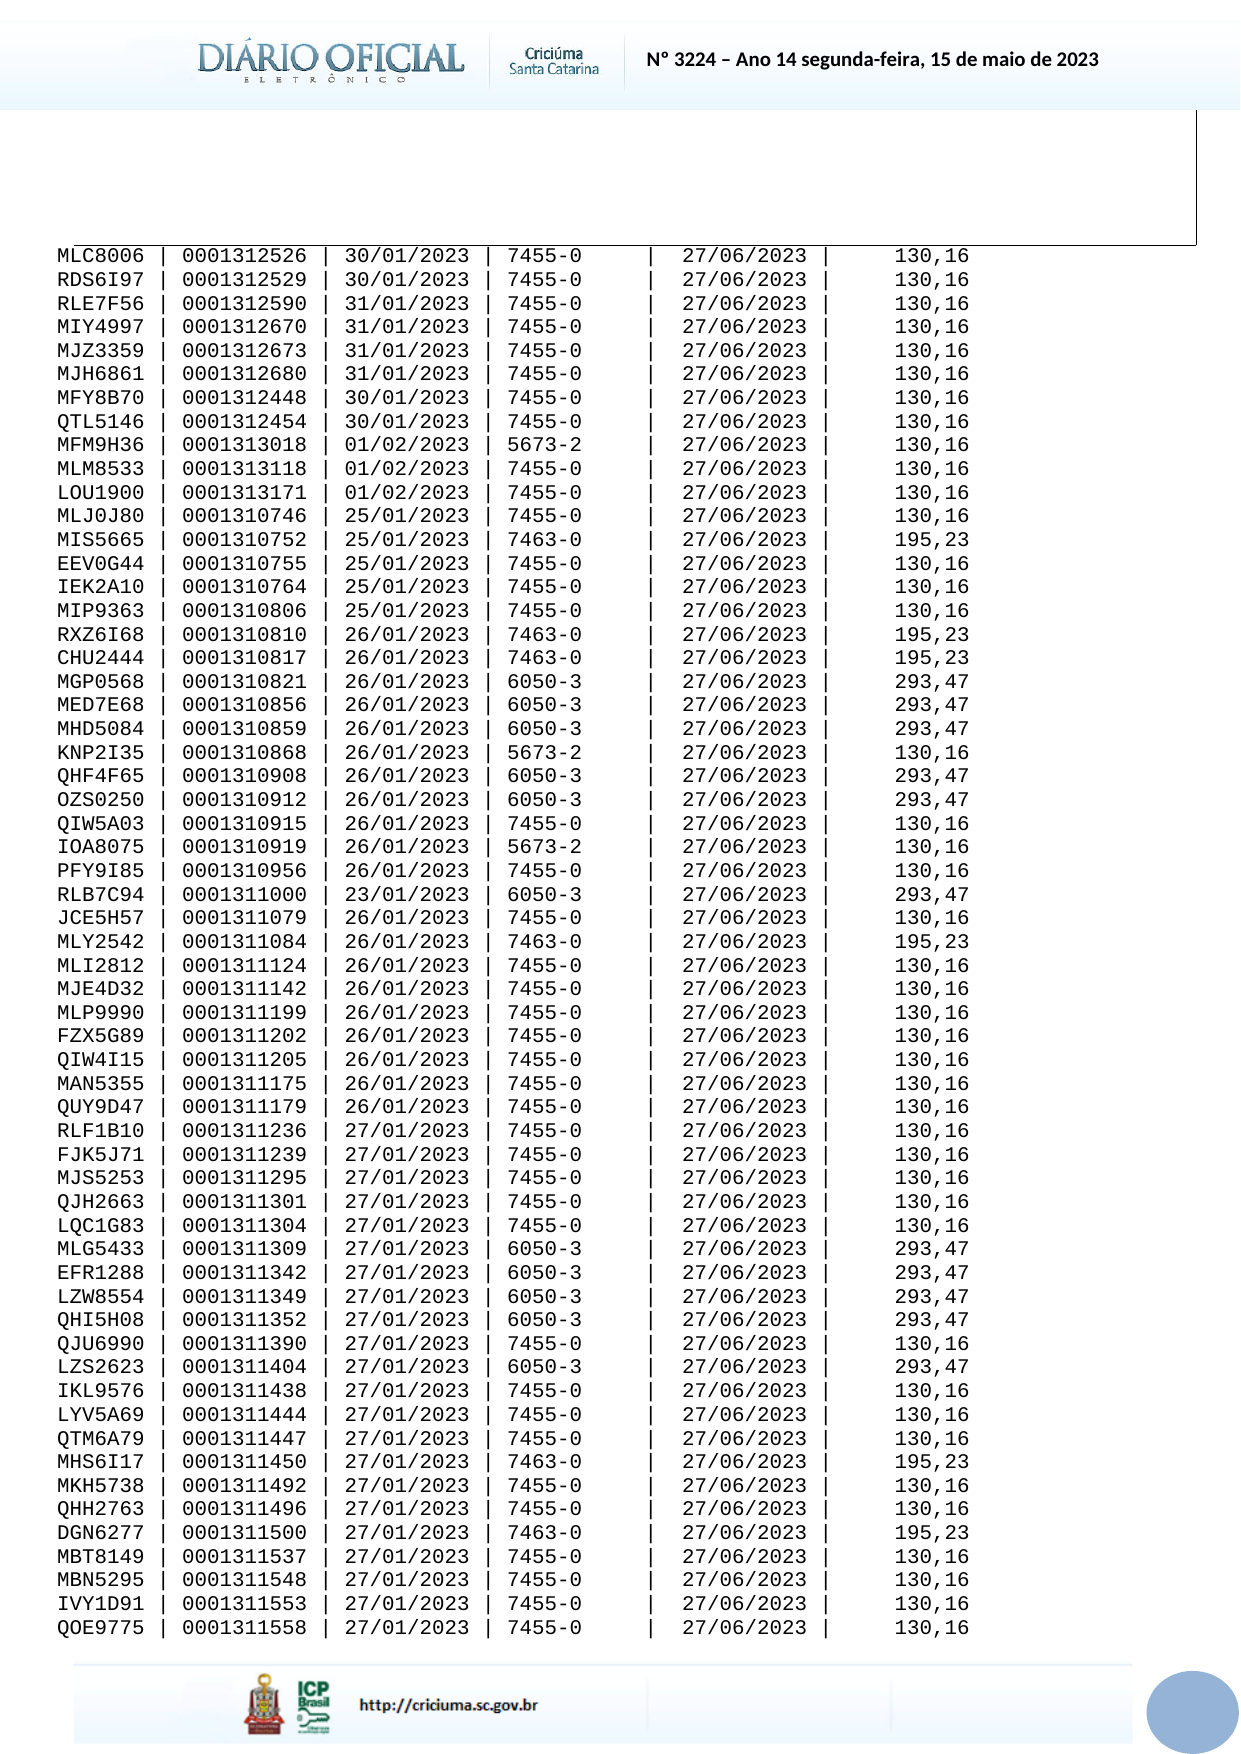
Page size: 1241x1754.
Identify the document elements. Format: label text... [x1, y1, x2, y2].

text RLB7C94 | 0001311000 | 23/01/2023 | 6050-3 | 27/06/2023 | 293,47 [44, 884, 1196, 907]
text MIP9363 | 0001310806 | 25/01/2023 | 7455-0 | 27/06/2023 | 130,16 [44, 600, 1196, 623]
text MJE4D32 | 0001311142 | 26/01/2023 | 7455-0 | 27/06/2023 | 130,16 [44, 978, 1196, 1002]
text MLP9990 | 0001311199 | 26/01/2023 | 7455-0 | 27/06/2023 | 130,16 [44, 1002, 1196, 1026]
text RLF1B10 | 0001311236 | 27/01/2023 | 7455-0 | 27/06/2023 | 130,16 [44, 1120, 1196, 1144]
text MFY8B70 | 0001312448 | 30/01/2023 | 7455-0 | 27/06/2023 | 130,16 [44, 387, 1196, 411]
text PFY9I85 | 0001310956 | 26/01/2023 | 7455-0 | 27/06/2023 | 130,16 [44, 860, 1196, 884]
text CHU2444 | 0001310817 | 26/01/2023 | 7463-0 | 27/06/2023 | 195,23 [44, 647, 1196, 671]
text RLE7F56 | 0001312590 | 31/01/2023 | 7455-0 | 27/06/2023 | 130,16 [44, 292, 1196, 316]
text QOE9775 | 0001311558 | 27/01/2023 | 7455-0 | 27/06/2023 | 130,16 [44, 1617, 1196, 1640]
text OZS0250 | 0001310912 | 26/01/2023 | 6050-3 | 27/06/2023 | 293,47 [44, 789, 1196, 813]
text MJS5253 | 0001311295 | 27/01/2023 | 7455-0 | 27/06/2023 | 130,16 [44, 1167, 1196, 1191]
text RXZ6I68 | 0001310810 | 26/01/2023 | 7463-0 | 27/06/2023 | 195,23 [44, 623, 1196, 647]
text LYV5A69 | 0001311444 | 27/01/2023 | 7455-0 | 27/06/2023 | 130,16 [44, 1404, 1196, 1427]
text QJH2663 | 0001311301 | 27/01/2023 | 7455-0 | 27/06/2023 | 130,16 [44, 1191, 1196, 1215]
text MFM9H36 | 0001313018 | 01/02/2023 | 5673-2 | 27/06/2023 | 130,16 [44, 434, 1196, 458]
text QTM6A79 | 0001311447 | 27/01/2023 | 7455-0 | 27/06/2023 | 130,16 [44, 1427, 1196, 1451]
text RDS6I97 | 0001312529 | 30/01/2023 | 7455-0 | 27/06/2023 | 130,16 [44, 269, 1196, 292]
text MLJ0J80 | 0001310746 | 25/01/2023 | 7455-0 | 27/06/2023 | 130,16 [44, 505, 1196, 529]
text DGN6277 | 0001311500 | 27/01/2023 | 7463-0 | 27/06/2023 | 195,23 [44, 1522, 1196, 1546]
text LQC1G83 | 0001311304 | 27/01/2023 | 7455-0 | 27/06/2023 | 130,16 [44, 1215, 1196, 1238]
text MJZ3359 | 0001312673 | 31/01/2023 | 7455-0 | 27/06/2023 | 130,16 [44, 340, 1196, 363]
text QTL5146 | 0001312454 | 30/01/2023 | 7455-0 | 27/06/2023 | 130,16 [44, 411, 1196, 434]
text IVY1D91 | 0001311553 | 27/01/2023 | 7455-0 | 27/06/2023 | 130,16 [44, 1593, 1196, 1617]
text QIW4I15 | 0001311205 | 26/01/2023 | 7455-0 | 27/06/2023 | 130,16 [44, 1049, 1196, 1073]
text MLY2542 | 0001311084 | 26/01/2023 | 7463-0 | 27/06/2023 | 195,23 [44, 931, 1196, 954]
text LOU1900 | 0001313171 | 01/02/2023 | 7455-0 | 27/06/2023 | 130,16 [44, 482, 1196, 505]
text QHF4F65 | 0001310908 | 26/01/2023 | 6050-3 | 27/06/2023 | 293,47 [44, 765, 1196, 789]
text MLI2812 | 0001311124 | 26/01/2023 | 7455-0 | 27/06/2023 | 130,16 [44, 954, 1196, 978]
text EEV0G44 | 0001310755 | 25/01/2023 | 7455-0 | 27/06/2023 | 130,16 [44, 553, 1196, 576]
text MAN5355 | 0001311175 | 26/01/2023 | 7455-0 | 27/06/2023 | 130,16 [44, 1073, 1196, 1096]
text MGP0568 | 0001310821 | 26/01/2023 | 6050-3 | 27/06/2023 | 293,47 [44, 671, 1196, 694]
text MBT8149 | 0001311537 | 27/01/2023 | 7455-0 | 27/06/2023 | 130,16 [44, 1546, 1196, 1569]
text QJU6990 | 0001311390 | 27/01/2023 | 7455-0 | 27/06/2023 | 130,16 [44, 1333, 1196, 1357]
text LZS2623 | 0001311404 | 27/01/2023 | 6050-3 | 27/06/2023 | 293,47 [44, 1357, 1196, 1380]
text MLM8533 | 0001313118 | 01/02/2023 | 7455-0 | 27/06/2023 | 130,16 [44, 458, 1196, 482]
text IOA8075 | 0001310919 | 26/01/2023 | 5673-2 | 27/06/2023 | 130,16 [44, 836, 1196, 860]
text QIW5A03 | 0001310915 | 26/01/2023 | 7455-0 | 27/06/2023 | 130,16 [44, 813, 1196, 836]
text IKL9576 | 0001311438 | 27/01/2023 | 7455-0 | 27/06/2023 | 130,16 [44, 1380, 1196, 1404]
text FJK5J71 | 0001311239 | 27/01/2023 | 7455-0 | 27/06/2023 | 130,16 [44, 1144, 1196, 1167]
text FZX5G89 | 0001311202 | 26/01/2023 | 7455-0 | 27/06/2023 | 130,16 [44, 1026, 1196, 1049]
text MLC8006 | 0001312526 | 30/01/2023 | 7455-0 | 27/06/2023 | 130,16 [44, 245, 1196, 269]
text MJH6861 | 0001312680 | 31/01/2023 | 7455-0 | 27/06/2023 | 130,16 [44, 363, 1196, 387]
text LZW8554 | 0001311349 | 27/01/2023 | 6050-3 | 27/06/2023 | 293,47 [44, 1286, 1196, 1309]
text MED7E68 | 0001310856 | 26/01/2023 | 6050-3 | 27/06/2023 | 293,47 [44, 694, 1196, 718]
text MLG5433 | 0001311309 | 27/01/2023 | 6050-3 | 27/06/2023 | 293,47 [44, 1238, 1196, 1262]
text JCE5H57 | 0001311079 | 26/01/2023 | 7455-0 | 27/06/2023 | 130,16 [44, 907, 1196, 931]
text MBN5295 | 0001311548 | 27/01/2023 | 7455-0 | 27/06/2023 | 130,16 [44, 1569, 1196, 1593]
text EFR1288 | 0001311342 | 27/01/2023 | 6050-3 | 27/06/2023 | 293,47 [44, 1262, 1196, 1286]
text IEK2A10 | 0001310764 | 25/01/2023 | 7455-0 | 27/06/2023 | 130,16 [44, 576, 1196, 600]
text MHS6I17 | 0001311450 | 27/01/2023 | 7463-0 | 27/06/2023 | 195,23 [44, 1451, 1196, 1475]
text MKH5738 | 0001311492 | 27/01/2023 | 7455-0 | 27/06/2023 | 130,16 [44, 1475, 1196, 1498]
text KNP2I35 | 0001310868 | 26/01/2023 | 5673-2 | 27/06/2023 | 130,16 [44, 742, 1196, 765]
text QUY9D47 | 0001311179 | 26/01/2023 | 7455-0 | 27/06/2023 | 130,16 [44, 1096, 1196, 1120]
text MHD5084 | 0001310859 | 26/01/2023 | 6050-3 | 27/06/2023 | 293,47 [44, 718, 1196, 742]
text QHH2763 | 0001311496 | 27/01/2023 | 7455-0 | 27/06/2023 | 130,16 [44, 1498, 1196, 1522]
text MIY4997 | 0001312670 | 31/01/2023 | 7455-0 | 27/06/2023 | 130,16 [44, 316, 1196, 340]
text MIS5665 | 0001310752 | 25/01/2023 | 7463-0 | 27/06/2023 | 195,23 [44, 529, 1196, 553]
text QHI5H08 | 0001311352 | 27/01/2023 | 6050-3 | 27/06/2023 | 293,47 [44, 1309, 1196, 1333]
